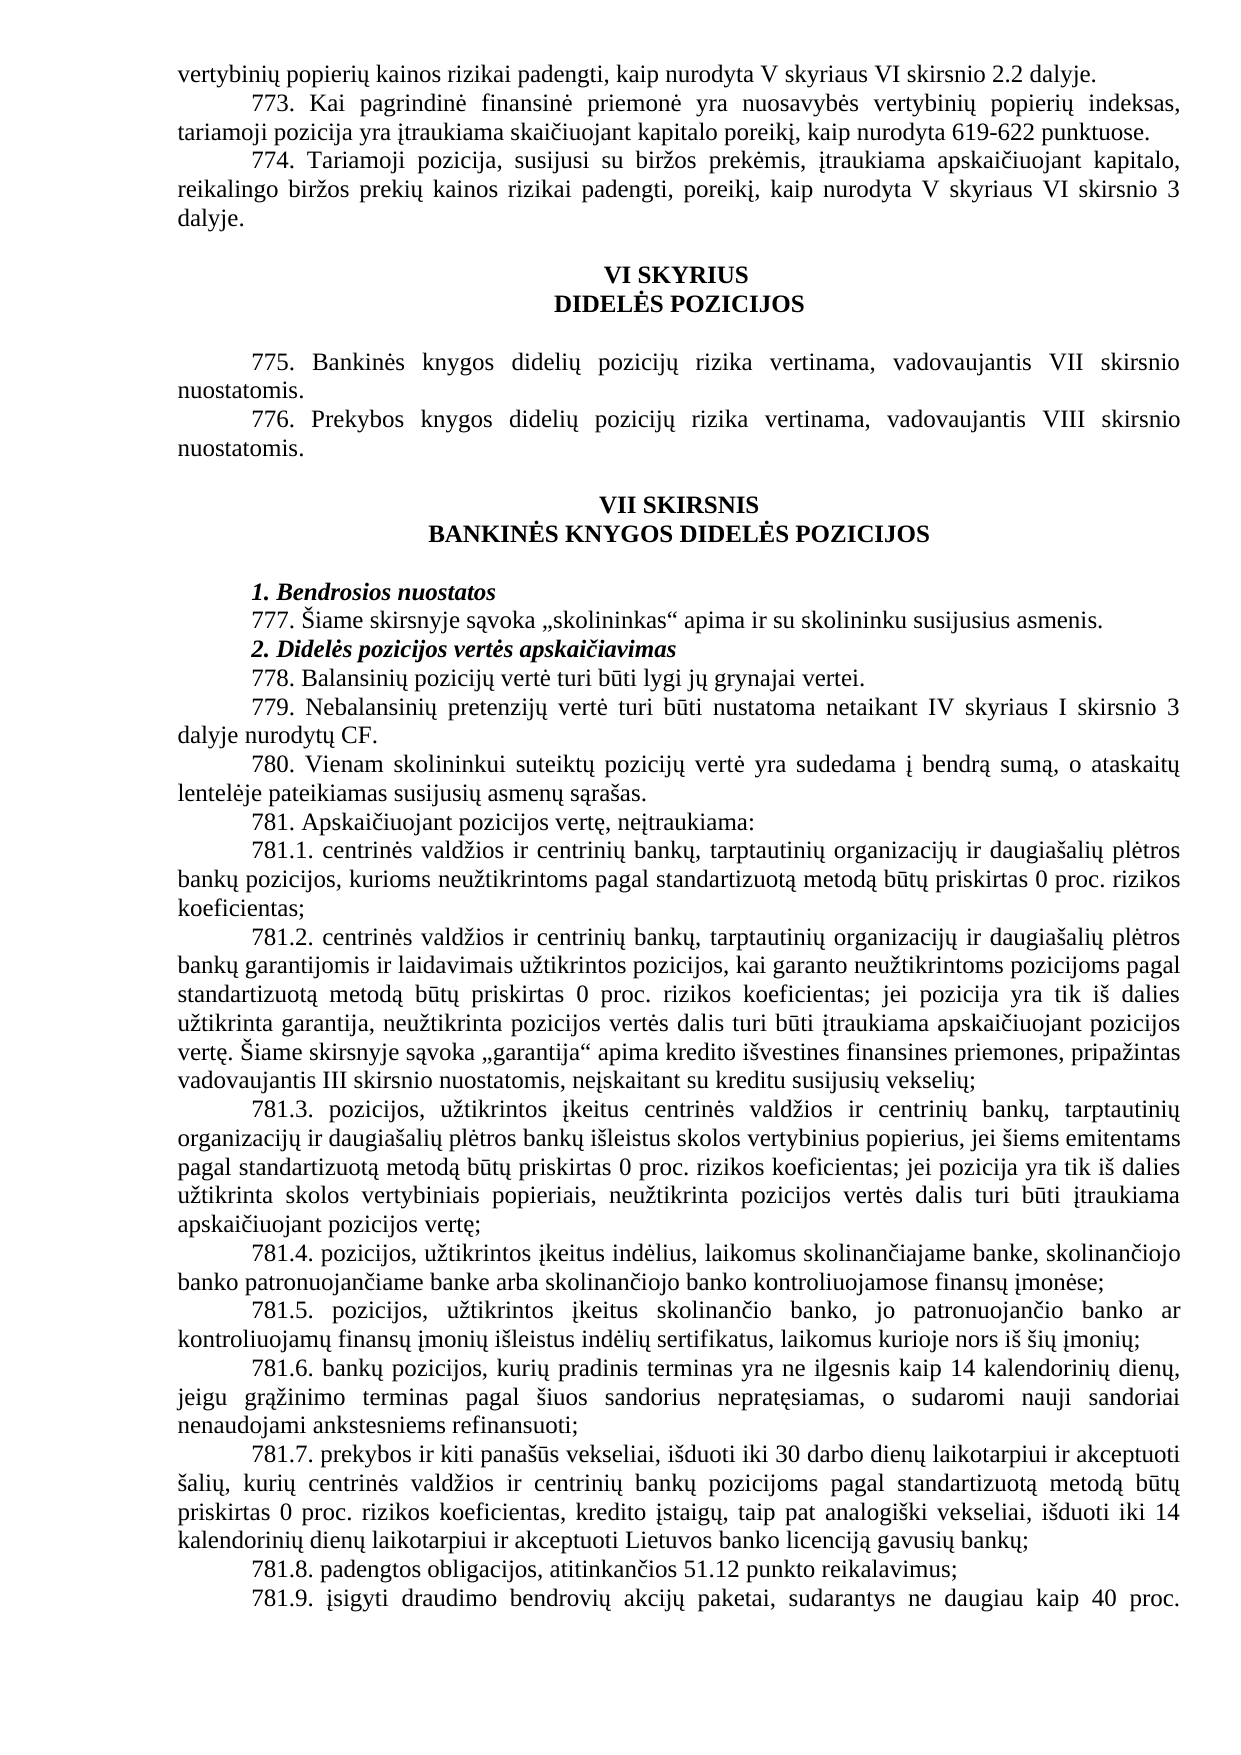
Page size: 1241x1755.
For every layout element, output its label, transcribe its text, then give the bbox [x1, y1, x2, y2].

text 781.3. pozicijos, užtikrintos įkeitus centrinės valdžios ir centrinių bankų, tarptautinių organizacijų ir daugiašalių plėtros bankų išleistus skolos vertybinius popierius, jei šiems emitentams pagal standartizuotą metodą būtų priskirtas 0 proc. rizikos koeficientas; jei pozicija yra tik iš dalies užtikrinta skolos vertybiniais popieriais, neužtikrinta pozicijos vertės dalis turi būti įtraukiama apskaičiuojant pozicijos vertę; [177, 1094, 1181, 1238]
text 778. Balansinių pozicijų vertė turi būti lygi jų grynajai vertei. [177, 663, 1181, 692]
text 2. Didelės pozicijos vertės apskaičiavimas [177, 634, 1181, 663]
text 776. Prekybos knygos didelių pozicijų rizika vertinama, vadovaujantis VIII skirsnio nuostatomis. [177, 404, 1181, 462]
text VI SKYRIUS [177, 260, 1181, 289]
text 781.8. padengtos obligacijos, atitinkančios 51.12 punkto reikalavimus; [177, 1554, 1181, 1583]
text 1. Bendrosios nuostatos [177, 577, 1181, 605]
text 775. Bankinės knygos didelių pozicijų rizika vertinama, vadovaujantis VII skirsnio nuostatomis. [177, 347, 1181, 404]
text 780. Vienam skolininkui suteiktų pozicijų vertė yra sudedama į bendrą sumą, o ataskaitų lentelėje pateikiamas susijusių asmenų sąrašas. [177, 749, 1181, 807]
text 781.1. centrinės valdžios ir centrinių bankų, tarptautinių organizacijų ir daugiašalių plėtros bankų pozicijos, kurioms neužtikrintoms pagal standartizuotą metodą būtų priskirtas 0 proc. rizikos koeficientas; [177, 835, 1181, 922]
text 781.2. centrinės valdžios ir centrinių bankų, tarptautinių organizacijų ir daugiašalių plėtros bankų garantijomis ir laidavimais užtikrintos pozicijos, kai garanto neužtikrintoms pozicijoms pagal standartizuotą metodą būtų priskirtas 0 proc. rizikos koeficientas; jei pozicija yra tik iš dalies užtikrinta garantija, neužtikrinta pozicijos vertės dalis turi būti įtraukiama apskaičiuojant pozicijos vertę. Šiame skirsnyje sąvoka „garantija“ apima kredito išvestines finansines priemones, pripažintas vadovaujantis III skirsnio nuostatomis, neįskaitant su kreditu susijusių vekselių; [177, 922, 1181, 1094]
text 773. Kai pagrindinė finansinė priemonė yra nuosavybės vertybinių popierių indeksas, tariamoji pozicija yra įtraukiama skaičiuojant kapitalo poreikį, kaip nurodyta 619-622 punktuose. [177, 88, 1181, 145]
text 774. Tariamoji pozicija, susijusi su biržos prekėmis, įtraukiama apskaičiuojant kapitalo, reikalingo biržos prekių kainos rizikai padengti, poreikį, kaip nurodyta V skyriaus VI skirsnio 3 dalyje. [177, 145, 1181, 232]
text 781.5. pozicijos, užtikrintos įkeitus skolinančio banko, jo patronuojančio banko ar kontroliuojamų finansų įmonių išleistus indėlių sertifikatus, laikomus kurioje nors iš šių įmonių; [177, 1295, 1181, 1353]
text DIDELĖS POZICIJOS [177, 289, 1181, 318]
text vertybinių popierių kainos rizikai padengti, kaip nurodyta V skyriaus VI skirsnio 2.2 dalyje. [177, 59, 1181, 88]
text 781.7. prekybos ir kiti panašūs vekseliai, išduoti iki 30 darbo dienų laikotarpiui ir akceptuoti šalių, kurių centrinės valdžios ir centrinių bankų pozicijoms pagal standartizuotą metodą būtų priskirtas 0 proc. rizikos koeficientas, kredito įstaigų, taip pat analogiški vekseliai, išduoti iki 14 kalendorinių dienų laikotarpiui ir akceptuoti Lietuvos banko licenciją gavusių bankų; [177, 1439, 1181, 1554]
text 781. Apskaičiuojant pozicijos vertę, neįtraukiama: [177, 807, 1181, 835]
text 781.4. pozicijos, užtikrintos įkeitus indėlius, laikomus skolinančiajame banke, skolinančiojo banko patronuojančiame banke arba skolinančiojo banko kontroliuojamose finansų įmonėse; [177, 1238, 1181, 1295]
text 781.9. įsigyti draudimo bendrovių akcijų paketai, sudarantys ne daugiau kaip 40 proc. [177, 1583, 1181, 1612]
text 781.6. bankų pozicijos, kurių pradinis terminas yra ne ilgesnis kaip 14 kalendorinių dienų, jeigu grąžinimo terminas pagal šiuos sandorius nepratęsiamas, o sudaromi nauji sandoriai nenaudojami ankstesniems refinansuoti; [177, 1353, 1181, 1439]
text 779. Nebalansinių pretenzijų vertė turi būti nustatoma netaikant IV skyriaus I skirsnio 3 dalyje nurodytų CF. [177, 692, 1181, 749]
text BANKINĖS KNYGOS DIDELĖS POZICIJOS [177, 519, 1181, 548]
text 777. Šiame skirsnyje sąvoka „skolininkas“ apima ir su skolininku susijusius asmenis. [177, 605, 1181, 634]
text VII SKIRSNIS [177, 490, 1181, 519]
